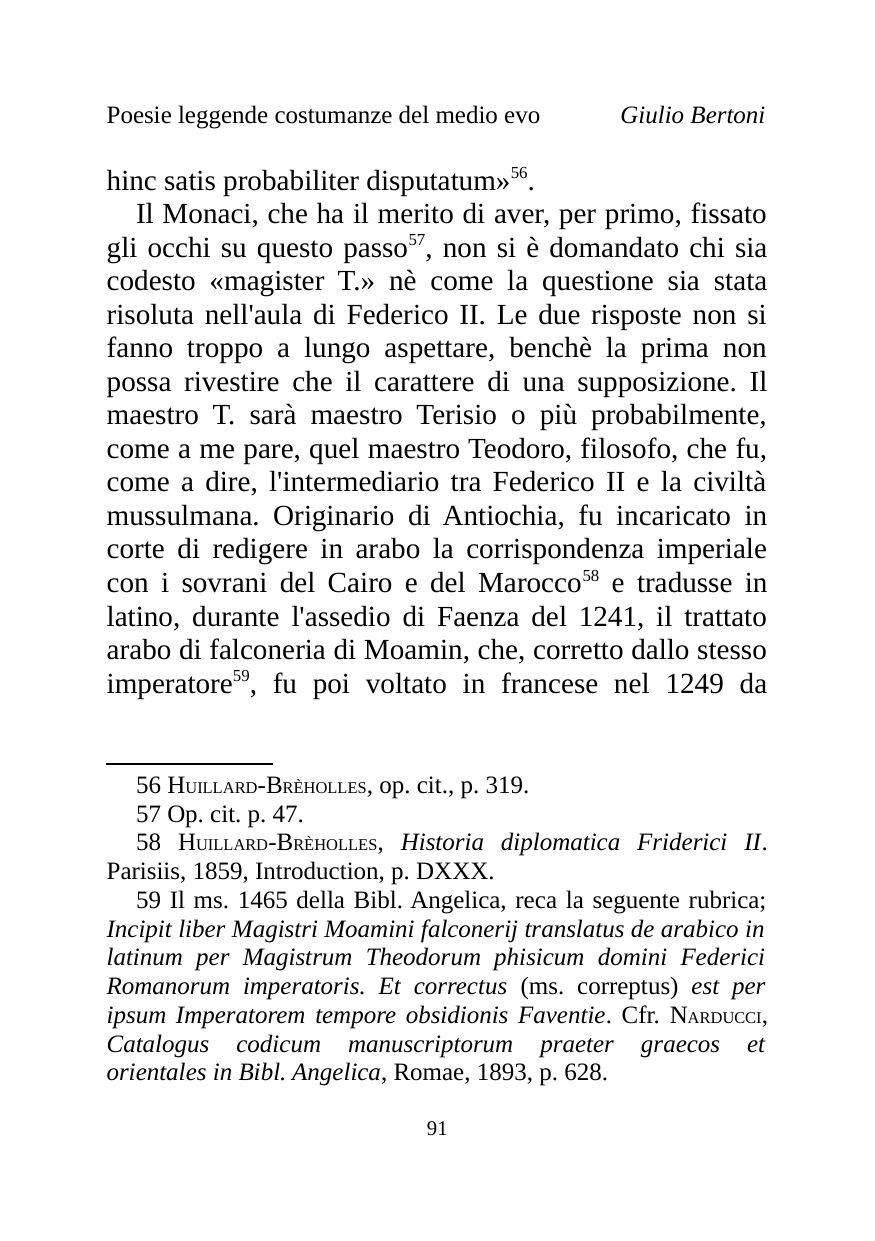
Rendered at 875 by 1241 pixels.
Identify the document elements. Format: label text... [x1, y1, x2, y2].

text Op. cit. p. 47. [106, 799, 768, 827]
text Huillard-Brèholles, op. cit., p. 319. [106, 770, 768, 799]
text Il Monaci, che ha il merito di aver, per primo, fissato gli occhi su questo passo, non si è domandato chi sia codesto «magister T.» nè come la questione sia stata risoluta nell'aula di Federico II. Le due risposte non si fanno troppo a lungo aspettare, benchè la prima non possa rivestire che il carattere di una supposizione. Il maestro T. sarà maestro Terisio o più probabilmente, come a me pare, quel maestro Teodoro, filosofo, che fu, come a dire, l'intermediario tra Federico II e la civiltà mussulmana. Originario di Antiochia, fu incaricato in corte di redigere in arabo la corrispondenza imperiale con i sovrani del Cairo e del Marocco e tradusse in latino, durante l'assedio di Faenza del 1241, il trattato arabo di falconeria di Moamin, che, corretto dallo stesso imperatore, fu poi voltato in francese nel 1249 da [106, 196, 768, 699]
text hinc satis probabiliter disputatum». [106, 163, 768, 196]
text Il ms. 1465 della Bibl. Angelica, reca la seguente rubrica; Incipit liber Magistri Moamini falconerij translatus de arabico in latinum per Magistrum Theodorum phisicum domini Federici Romanorum imperatoris. Et correctus (ms. correptus) est per ipsum Imperatorem tempore obsidionis Faventie. Cfr. Narducci, Catalogus codicum manuscriptorum praeter graecos et orientales in Bibl. Angelica, Romae, 1893, p. 628. [106, 885, 768, 1086]
text Huillard-Brèholles, Historia diplomatica Friderici II. Parisiis, 1859, Introduction, p. DXXX. [106, 827, 768, 885]
